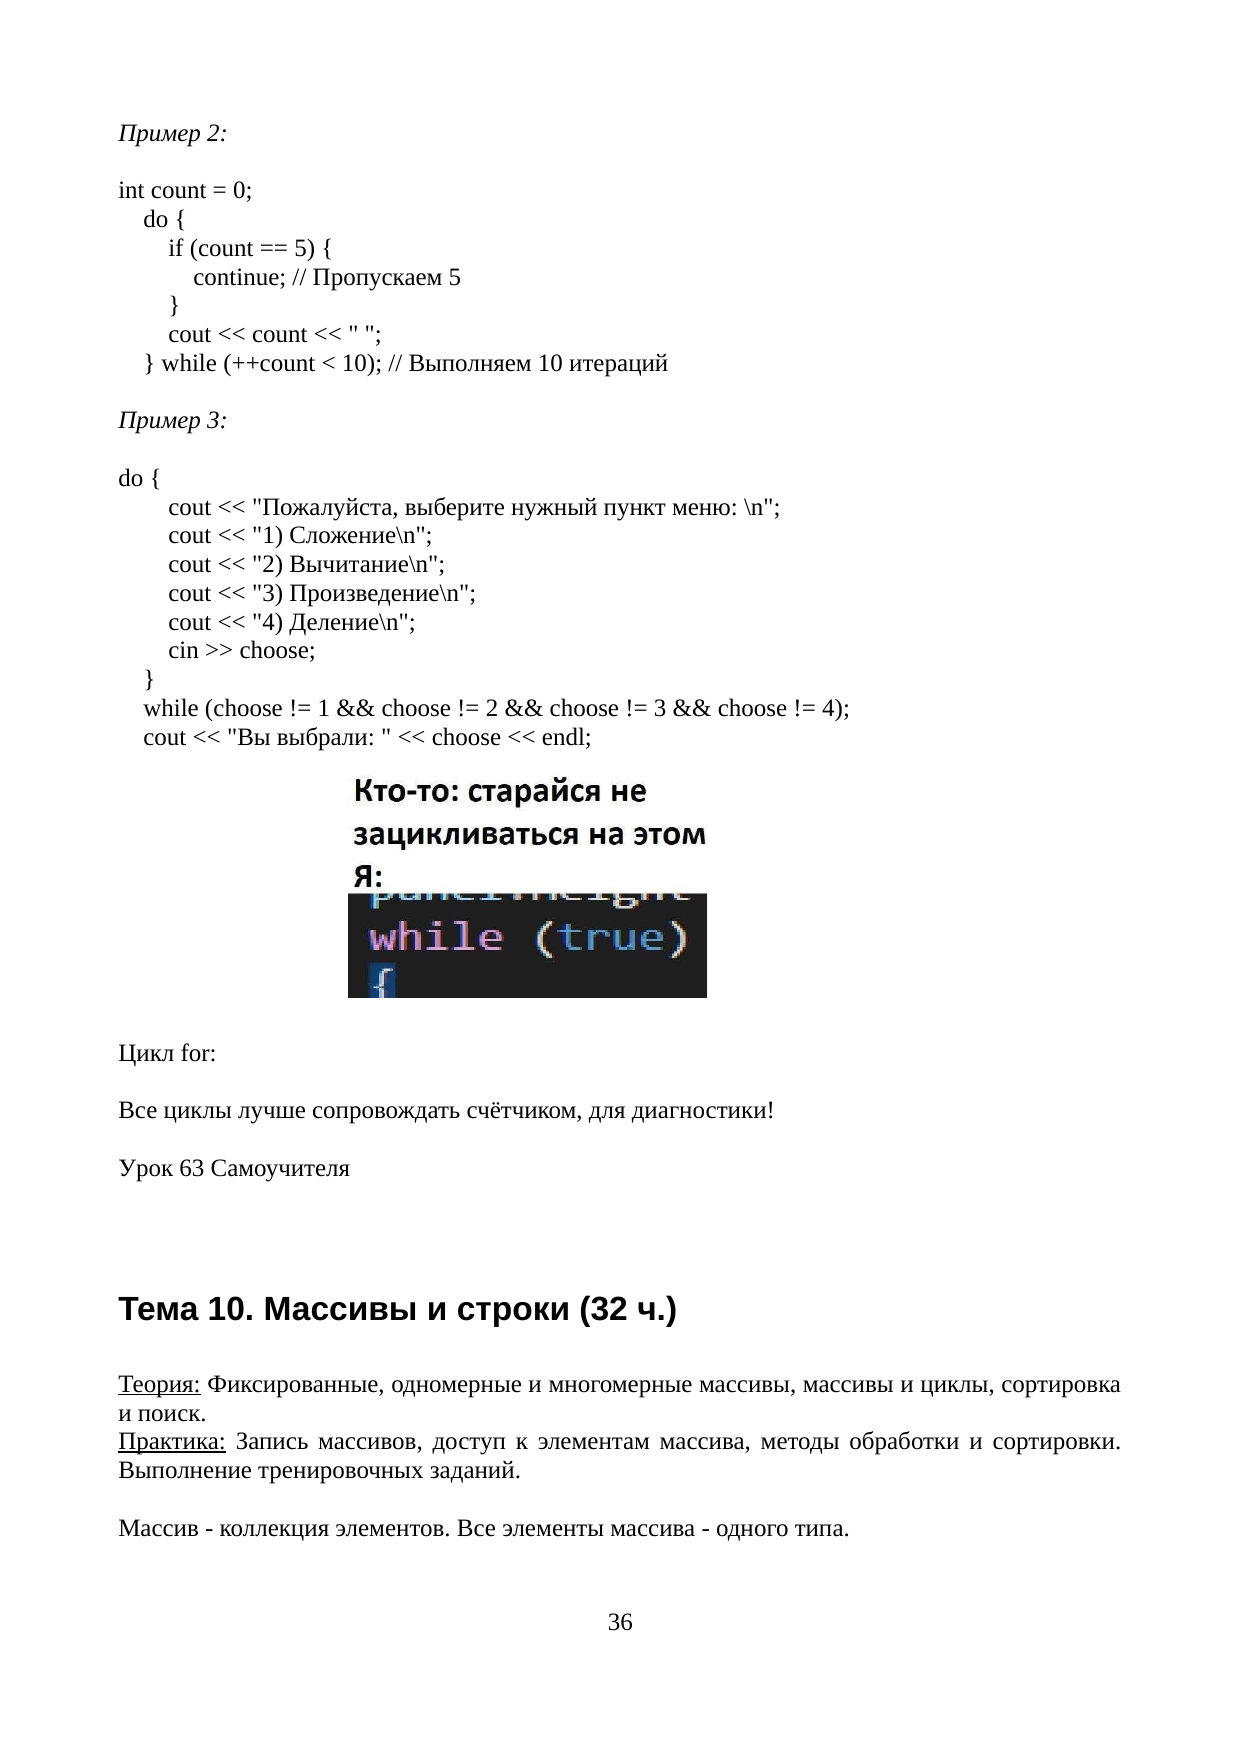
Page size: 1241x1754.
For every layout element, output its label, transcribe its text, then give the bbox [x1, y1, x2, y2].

text cout << "4) Деление\n"; [118, 607, 1122, 636]
text while (choose != 1 && choose != 2 && choose != 3 && choose != 4); [118, 693, 1122, 722]
text } [118, 664, 1122, 693]
text cout << "Пожалуйста, выберите нужный пункт меню: \n"; [118, 492, 1122, 521]
text int count = 0; [118, 176, 1122, 204]
picture [348, 765, 708, 998]
text cout << "1) Сложение\n"; [118, 521, 1122, 549]
text cout << "2) Вычитание\n"; [118, 549, 1122, 578]
text cout << count << " "; [118, 319, 1122, 348]
text Пример 2: [118, 118, 1122, 147]
subtitle Тема 10. Массивы и строки (32 ч.) [118, 1289, 1122, 1328]
text cout << "Вы выбрали: " << choose << endl; [118, 722, 1122, 751]
text continue; // Пропускаем 5 [118, 262, 1122, 291]
text } [118, 291, 1122, 319]
text Цикл for: [118, 1038, 1122, 1067]
text Массив - коллекция элементов. Все элементы массива - одного типа. [118, 1513, 1122, 1541]
text cin >> choose; [118, 636, 1122, 664]
text do { [118, 204, 1122, 233]
text Практика: Запись массивов, доступ к элементам массива, методы обработки и сортировки. Выполнение тренировочных заданий. [118, 1426, 1122, 1484]
text Все циклы лучше сопровождать счётчиком, для диагностики! [118, 1096, 1122, 1124]
text if (count == 5) { [118, 233, 1122, 262]
text Пример 3: [118, 406, 1122, 434]
text cout << "3) Произведение\n"; [118, 578, 1122, 607]
text } while (++count < 10); // Выполняем 10 итераций [118, 348, 1122, 377]
text do { [118, 463, 1122, 492]
text Теория: Фиксированные, одномерные и многомерные массивы, массивы и циклы, сортировка и поиск. [118, 1369, 1122, 1426]
text Урок 63 Самоучителя [118, 1153, 1122, 1182]
